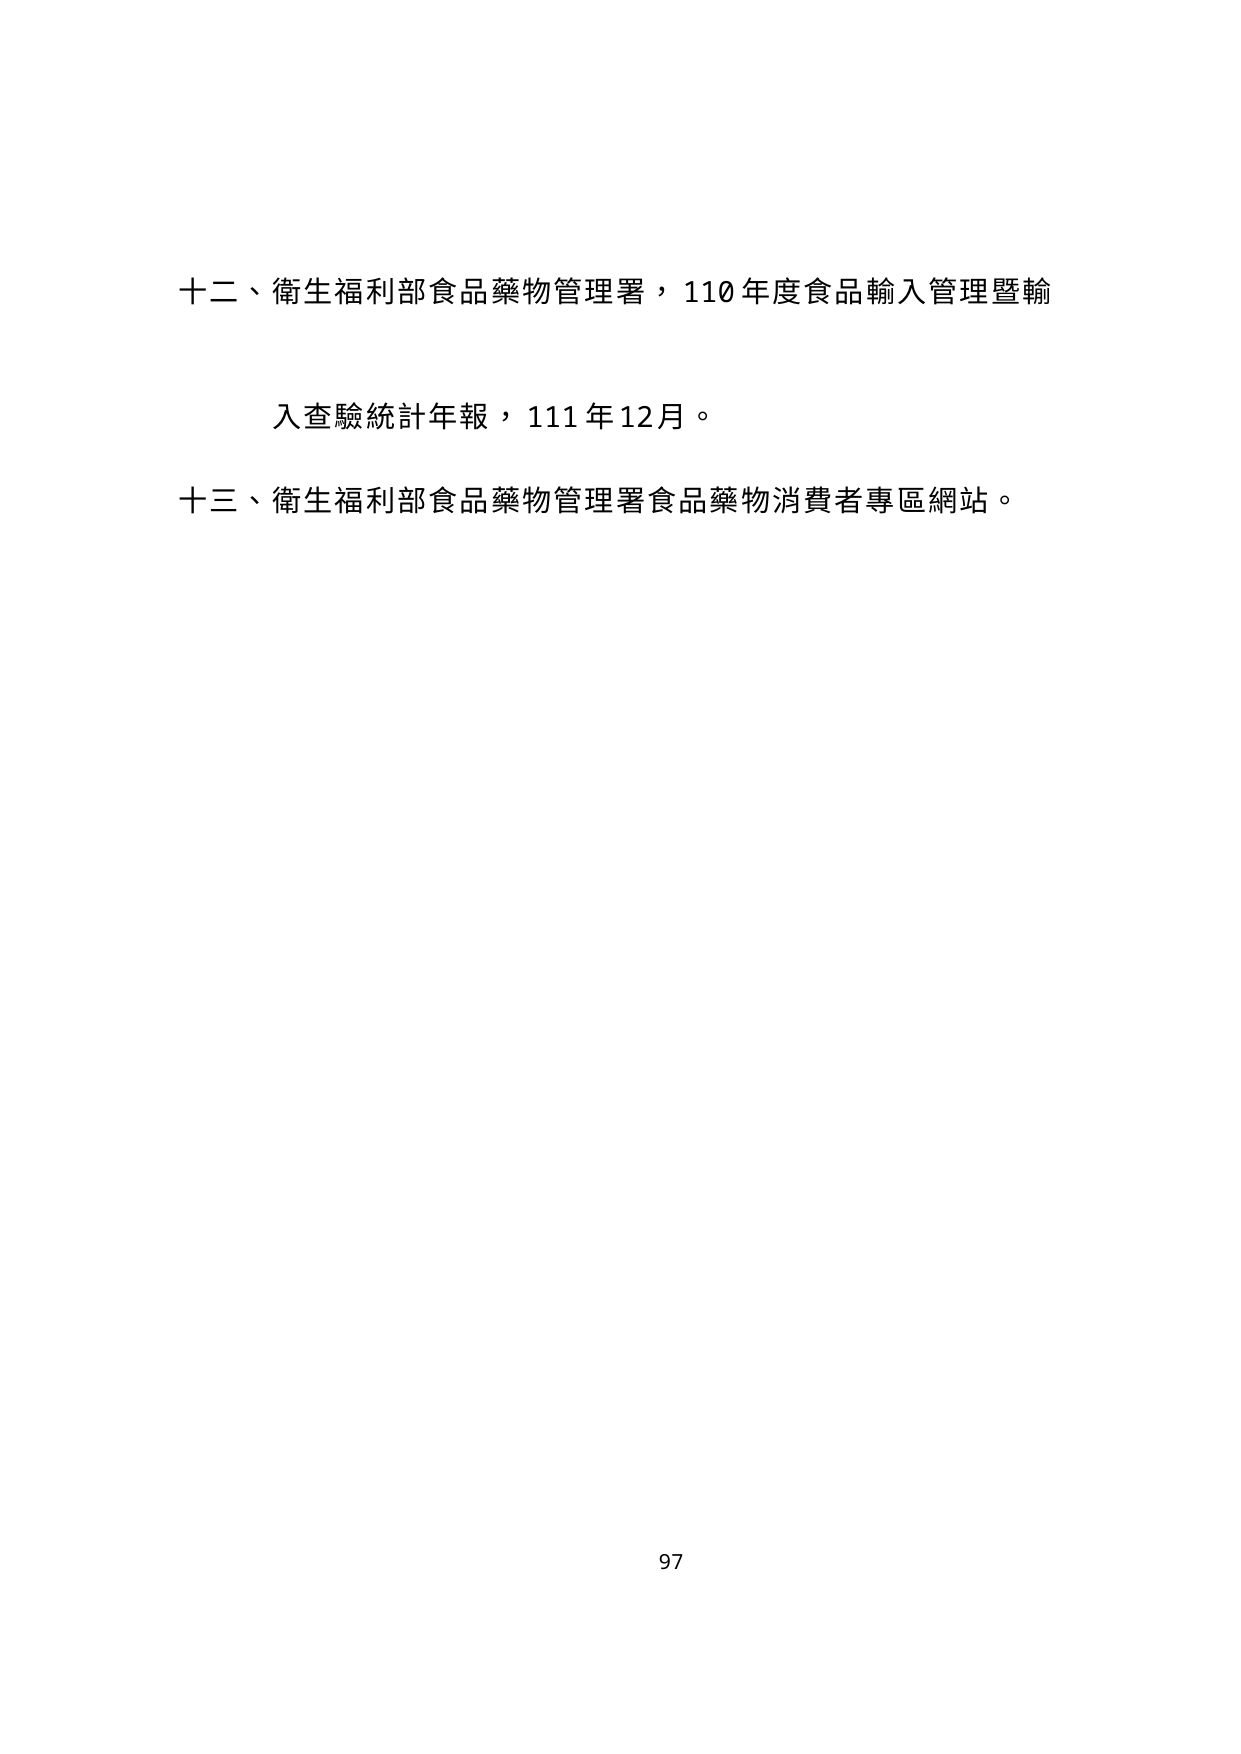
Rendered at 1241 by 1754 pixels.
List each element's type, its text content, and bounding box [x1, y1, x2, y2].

text 十二、衛生福利部食品藥物管理署，110年度食品輸入管理暨輸入查驗統計年報，111年12月。 [177, 207, 1063, 457]
text 十三、衛生福利部食品藥物管理署食品藥物消費者專區網站。 [177, 457, 1063, 519]
